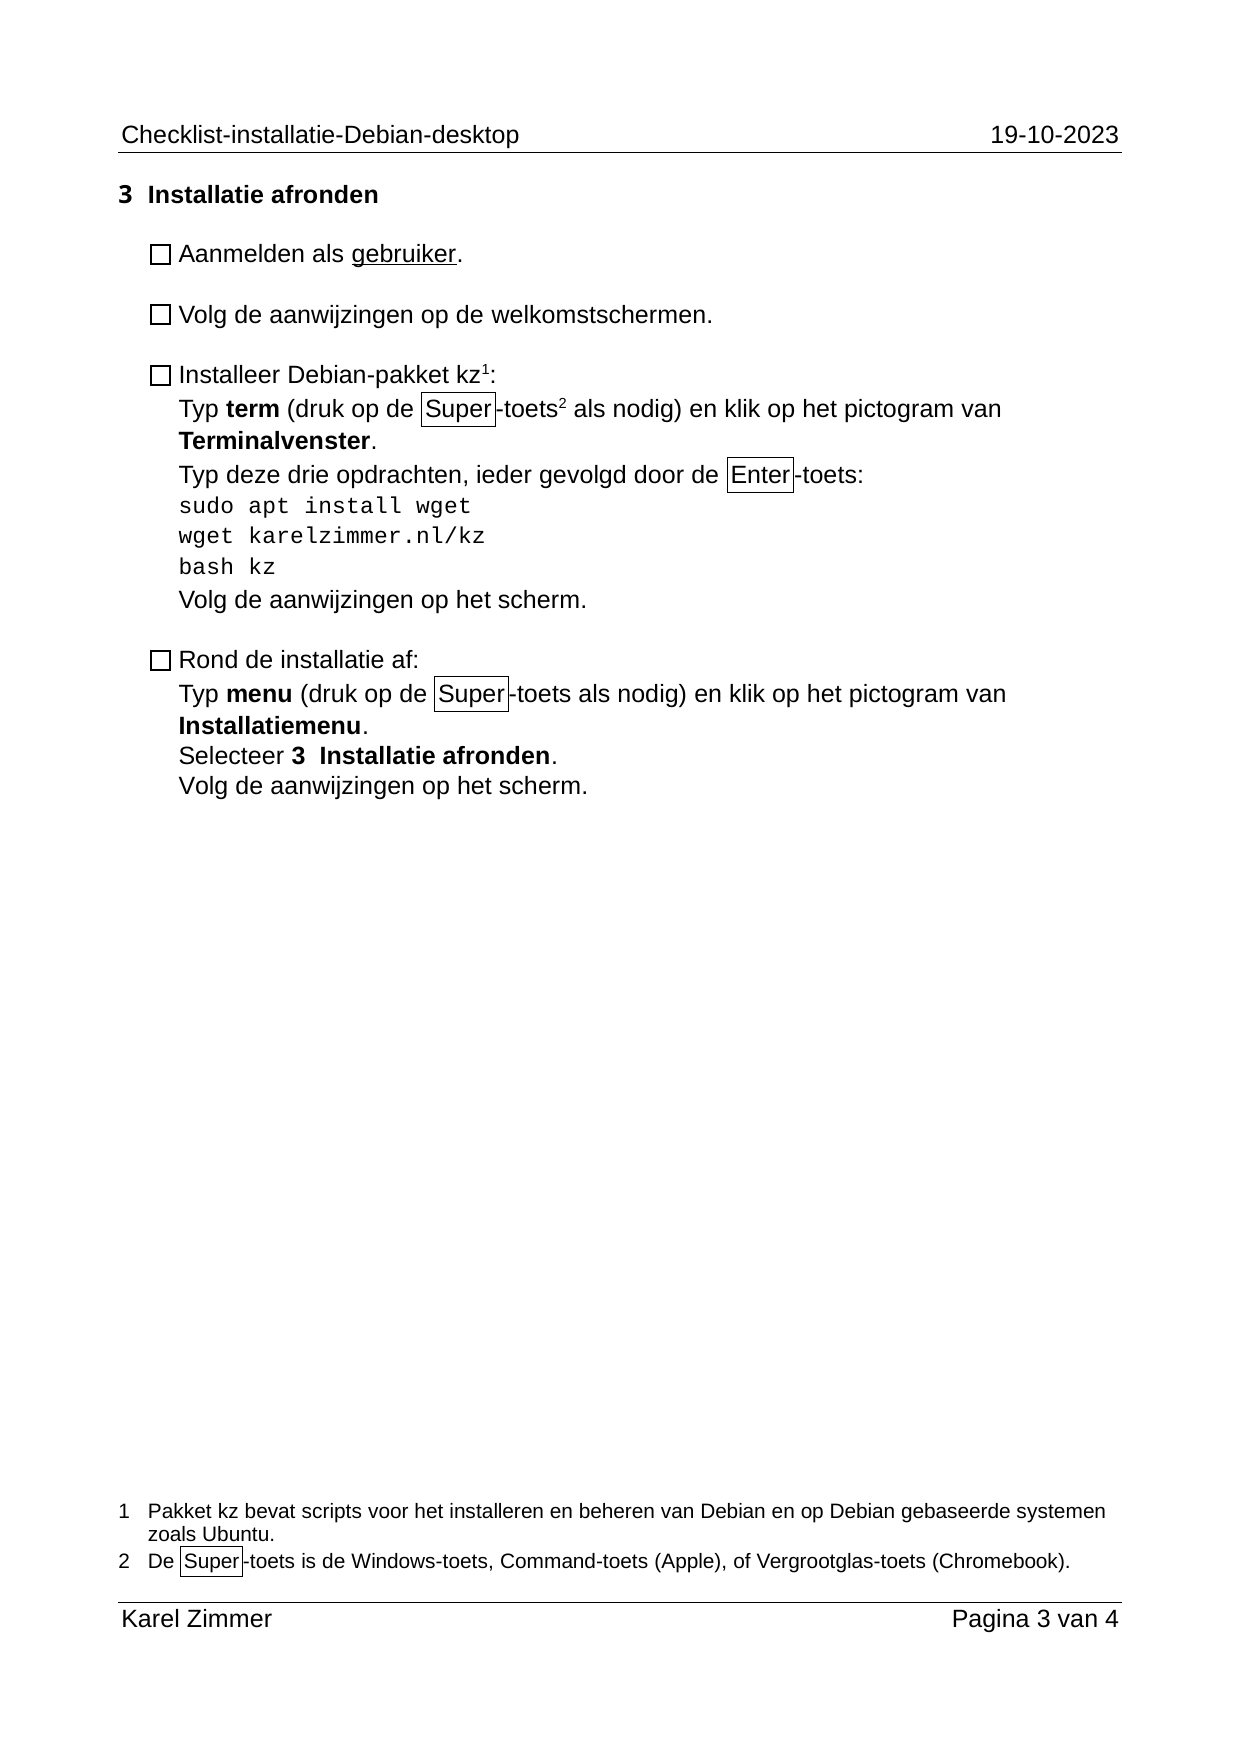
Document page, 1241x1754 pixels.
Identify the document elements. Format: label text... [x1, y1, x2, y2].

table_cell [118, 645, 142, 675]
table_cell [118, 584, 142, 615]
table_cell [142, 771, 177, 801]
table_cell [118, 675, 142, 741]
table_cell [142, 554, 177, 584]
table_cell Selecteer 3 Installatie afronden. [177, 741, 1122, 771]
table_cell [118, 456, 142, 493]
list Installatie afronden [118, 177, 1122, 211]
table_cell [142, 391, 177, 456]
table_cell [177, 615, 1122, 645]
table_cell [177, 269, 1122, 300]
table_cell [118, 771, 142, 801]
table_header Aanmelden als gebruiker. [177, 239, 1122, 269]
table_cell Installeer Debian-pakket kz: [177, 360, 1122, 391]
table_cell [118, 391, 142, 456]
table_cell [118, 615, 142, 645]
table_cell [118, 524, 142, 554]
table_cell [142, 456, 177, 493]
table_cell Volg de aanwijzingen op het scherm. [177, 584, 1122, 615]
table_cell [177, 330, 1122, 360]
table_cell [142, 269, 177, 300]
table_header [142, 239, 177, 269]
table_cell [118, 300, 142, 330]
table_cell [118, 360, 142, 391]
table_cell [142, 494, 177, 524]
table_cell [142, 645, 177, 675]
table_cell [142, 360, 177, 391]
table_cell [142, 524, 177, 554]
table_cell [118, 494, 142, 524]
table_cell Volg de aanwijzingen op de welkomstschermen. [177, 300, 1122, 330]
table_cell Rond de installatie af: [177, 645, 1122, 675]
table_cell sudo apt install wget [177, 494, 1122, 524]
table_cell [118, 741, 142, 771]
table_cell Typ deze drie opdrachten, ieder gevolgd door de Enter-toets: [177, 456, 1122, 493]
table_cell Typ term (druk op de Super-toets als nodig) en klik op het pictogram van Terminalvenster. [177, 391, 1122, 456]
table_cell [118, 554, 142, 584]
table_cell bash kz [177, 554, 1122, 584]
table_cell [142, 741, 177, 771]
table_cell [142, 615, 177, 645]
table_cell [142, 330, 177, 360]
table_cell Typ menu (druk op de Super-toets als nodig) en klik op het pictogram van Installatiemenu. [177, 675, 1122, 741]
table_cell [142, 300, 177, 330]
table_cell wget karelzimmer.nl/kz [177, 524, 1122, 554]
table_cell [118, 330, 142, 360]
table_header [118, 239, 142, 269]
table_cell [118, 269, 142, 300]
table_cell [142, 675, 177, 741]
table_cell Volg de aanwijzingen op het scherm. [177, 771, 1122, 801]
table_cell [142, 584, 177, 615]
